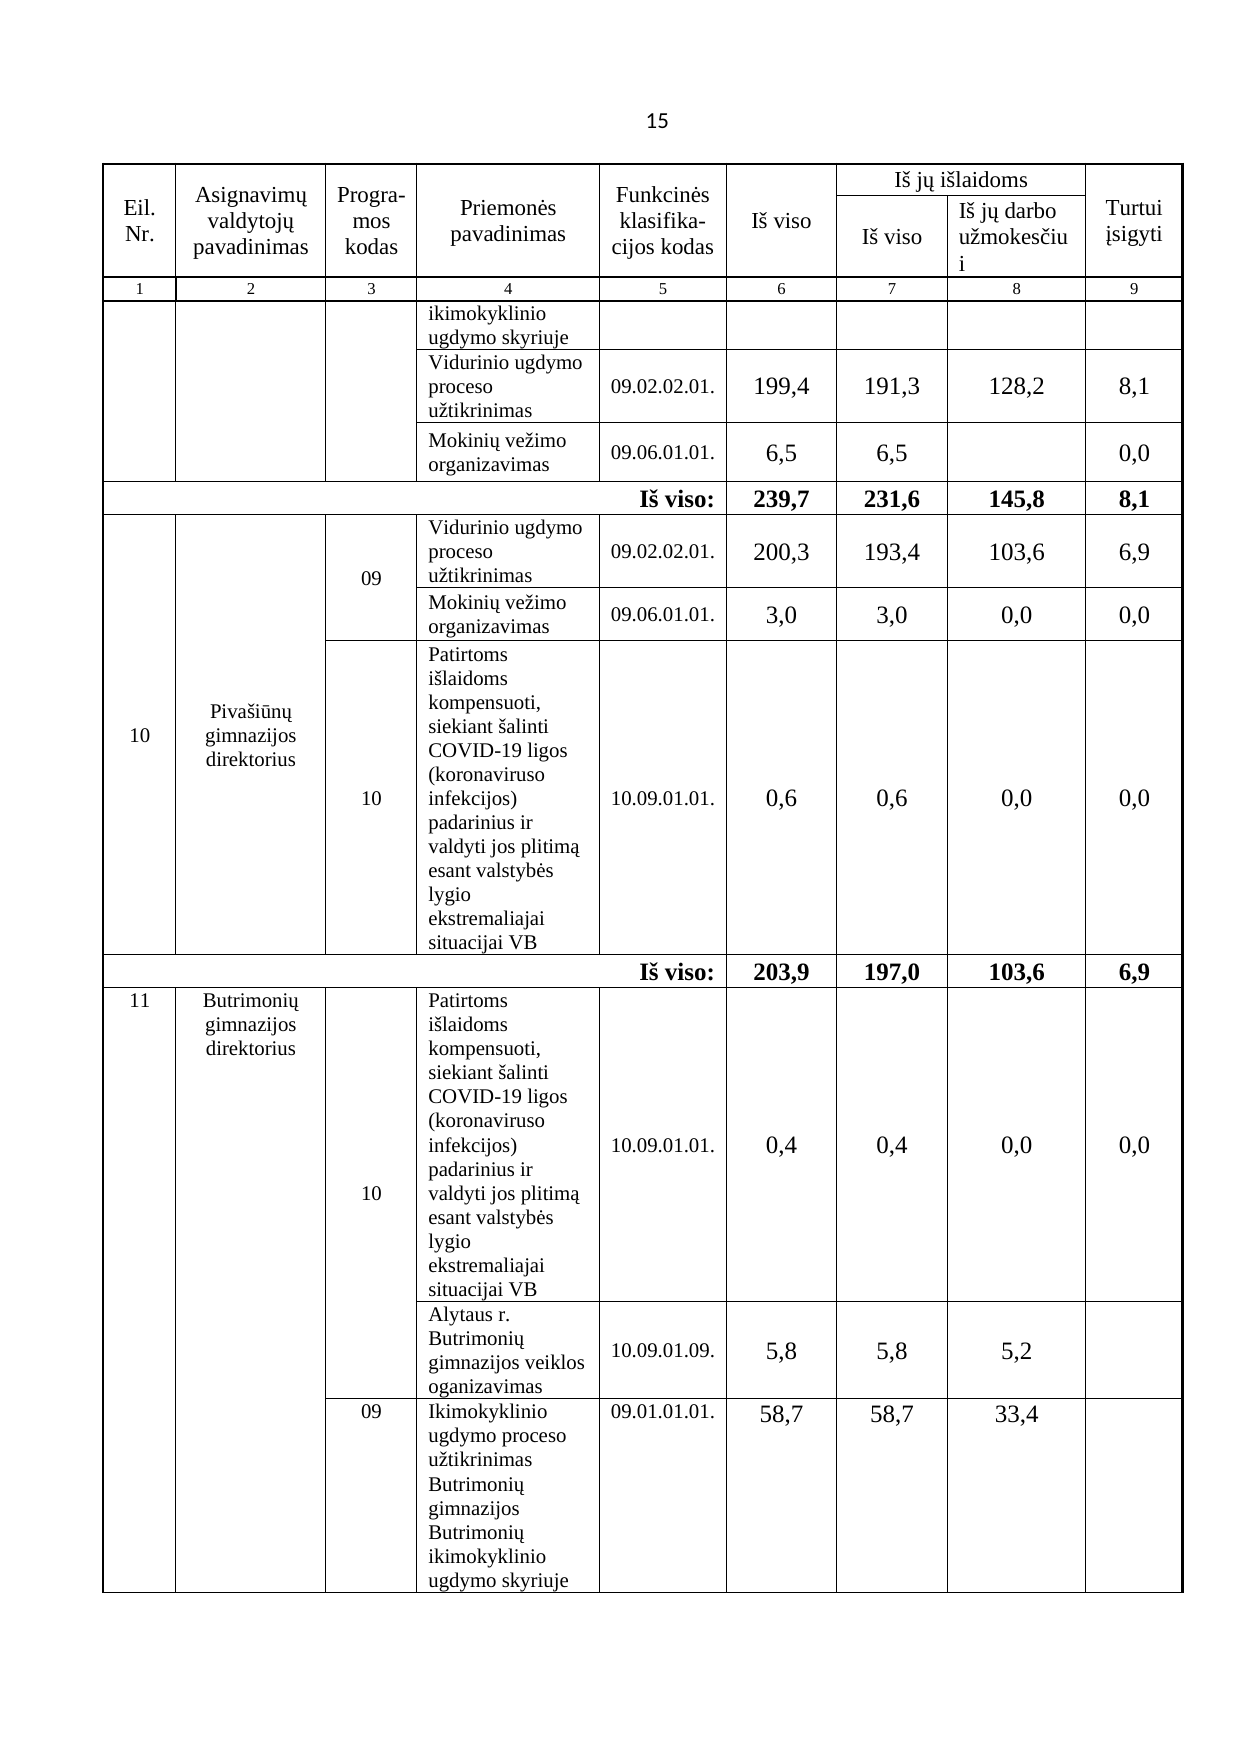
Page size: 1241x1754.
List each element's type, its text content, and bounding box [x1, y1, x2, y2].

table_cell Mokinių vežimo organizavimas [417, 423, 599, 481]
table_cell 0,0 [948, 988, 1085, 1301]
table_cell 197,0 [837, 955, 947, 987]
table_cell 231,6 [837, 482, 947, 514]
table_cell [104, 302, 175, 481]
table_cell 0,0 [1086, 988, 1181, 1301]
table_header Eil. Nr. [104, 165, 175, 276]
table_header Funkcinės klasifika-cijos kodas [600, 165, 726, 276]
table_cell Ikimokyklinio ugdymo proceso užtikrinimas Butrimonių gimnazijos Butrimonių ikimokyklinio ugdymo skyriuje [417, 1399, 599, 1592]
table_cell 6,5 [837, 423, 947, 481]
table_cell 0,4 [727, 988, 836, 1301]
table_cell Butrimonių gimnazijos direktorius [176, 988, 325, 1592]
table_cell 3,0 [727, 588, 836, 640]
table_cell 0,0 [1086, 641, 1181, 954]
table_header Asignavimų valdytojų pavadinimas [176, 165, 325, 276]
table_cell [1086, 1302, 1181, 1398]
table_cell 203,9 [727, 955, 836, 987]
table_header Priemonės pavadinimas [417, 165, 599, 276]
table_cell 7 [837, 278, 947, 299]
table_cell 8,1 [1086, 482, 1181, 514]
table_cell 145,8 [948, 482, 1085, 514]
table_cell [176, 302, 325, 481]
table_cell 09.06.01.01. [600, 423, 726, 481]
table_cell 09.02.02.01. [600, 350, 726, 422]
table_cell 0,0 [1086, 423, 1181, 481]
table_cell 5,8 [837, 1302, 947, 1398]
table_cell 10 [104, 515, 175, 954]
table_cell 6 [727, 278, 836, 299]
table_cell 0,0 [1086, 588, 1181, 640]
table_cell 1 [104, 278, 175, 299]
table_cell Pivašiūnų gimnazijos direktorius [176, 515, 325, 954]
table_header Progra-mos kodas [326, 165, 416, 276]
table_cell Patirtoms išlaidoms kompensuoti, siekiant šalinti COVID-19 ligos (koronaviruso infekcijos) padarinius ir valdyti jos plitimą esant valstybės lygio ekstremaliajai situacijai VB [417, 641, 599, 954]
table_cell 9 [1086, 278, 1181, 299]
table_cell 09.01.01.01. [600, 1399, 726, 1592]
table_cell [948, 302, 1085, 349]
table_header Iš jų išlaidoms [837, 165, 1085, 195]
table_header Turtui įsigyti [1086, 165, 1181, 276]
table_cell 09.06.01.01. [600, 588, 726, 640]
table_cell 10.09.01.09. [600, 1302, 726, 1398]
table_cell Patirtoms išlaidoms kompensuoti, siekiant šalinti COVID-19 ligos (koronaviruso infekcijos) padarinius ir valdyti jos plitimą esant valstybės lygio ekstremaliajai situacijai VB [417, 988, 599, 1301]
table_cell Iš viso: [104, 482, 726, 514]
table_cell 09 [326, 1399, 416, 1592]
table_cell [1086, 302, 1181, 349]
table_cell 6,9 [1086, 955, 1181, 987]
table_cell 128,2 [948, 350, 1085, 422]
table_cell 5,8 [727, 1302, 836, 1398]
table_cell 103,6 [948, 515, 1085, 587]
table_cell Vidurinio ugdymo proceso užtikrinimas [417, 515, 599, 587]
table_cell 3,0 [837, 588, 947, 640]
table_cell [1086, 1399, 1181, 1592]
table_cell Iš jų darbo užmokesčiui [948, 196, 1085, 276]
table_cell 10 [326, 641, 416, 954]
table_cell [837, 302, 947, 349]
table_cell 6,5 [727, 423, 836, 481]
table_cell 0,0 [948, 641, 1085, 954]
table_cell 09 [326, 515, 416, 640]
table_cell Mokinių vežimo organizavimas [417, 588, 599, 640]
table_cell 4 [417, 278, 599, 299]
table_cell 58,7 [727, 1399, 836, 1592]
table_cell [326, 302, 416, 481]
table_cell [600, 302, 726, 349]
table_cell [948, 423, 1085, 481]
table_cell Iš viso: [104, 955, 726, 987]
table_cell 193,4 [837, 515, 947, 587]
table_cell 3 [326, 278, 416, 299]
table_cell 0,4 [837, 988, 947, 1301]
table_cell Alytaus r. Butrimonių gimnazijos veiklos oganizavimas [417, 1302, 599, 1398]
table_cell 200,3 [727, 515, 836, 587]
table_cell 103,6 [948, 955, 1085, 987]
table_cell 199,4 [727, 350, 836, 422]
table_cell 10 [326, 988, 416, 1398]
table_cell 0,0 [948, 588, 1085, 640]
table_cell 2 [177, 278, 325, 299]
table_cell 239,7 [727, 482, 836, 514]
table_cell 0,6 [837, 641, 947, 954]
table_cell 33,4 [948, 1399, 1085, 1592]
table_cell [727, 302, 836, 349]
table_header Iš viso [727, 165, 836, 276]
table_cell 8 [948, 278, 1085, 299]
table_cell 191,3 [837, 350, 947, 422]
table_cell Iš viso [837, 196, 947, 276]
table_cell 09.02.02.01. [600, 515, 726, 587]
table_cell 10.09.01.01. [600, 641, 726, 954]
table_cell 8,1 [1086, 350, 1181, 422]
table_cell Vidurinio ugdymo proceso užtikrinimas [417, 350, 599, 422]
table_cell 5,2 [948, 1302, 1085, 1398]
table_cell 5 [600, 278, 726, 299]
table_cell 10.09.01.01. [600, 988, 726, 1301]
table_cell ikimokyklinio ugdymo skyriuje [417, 302, 599, 349]
table_cell 0,6 [727, 641, 836, 954]
table_cell 11 [104, 988, 175, 1592]
table_cell 6,9 [1086, 515, 1181, 587]
table_cell 58,7 [837, 1399, 947, 1592]
